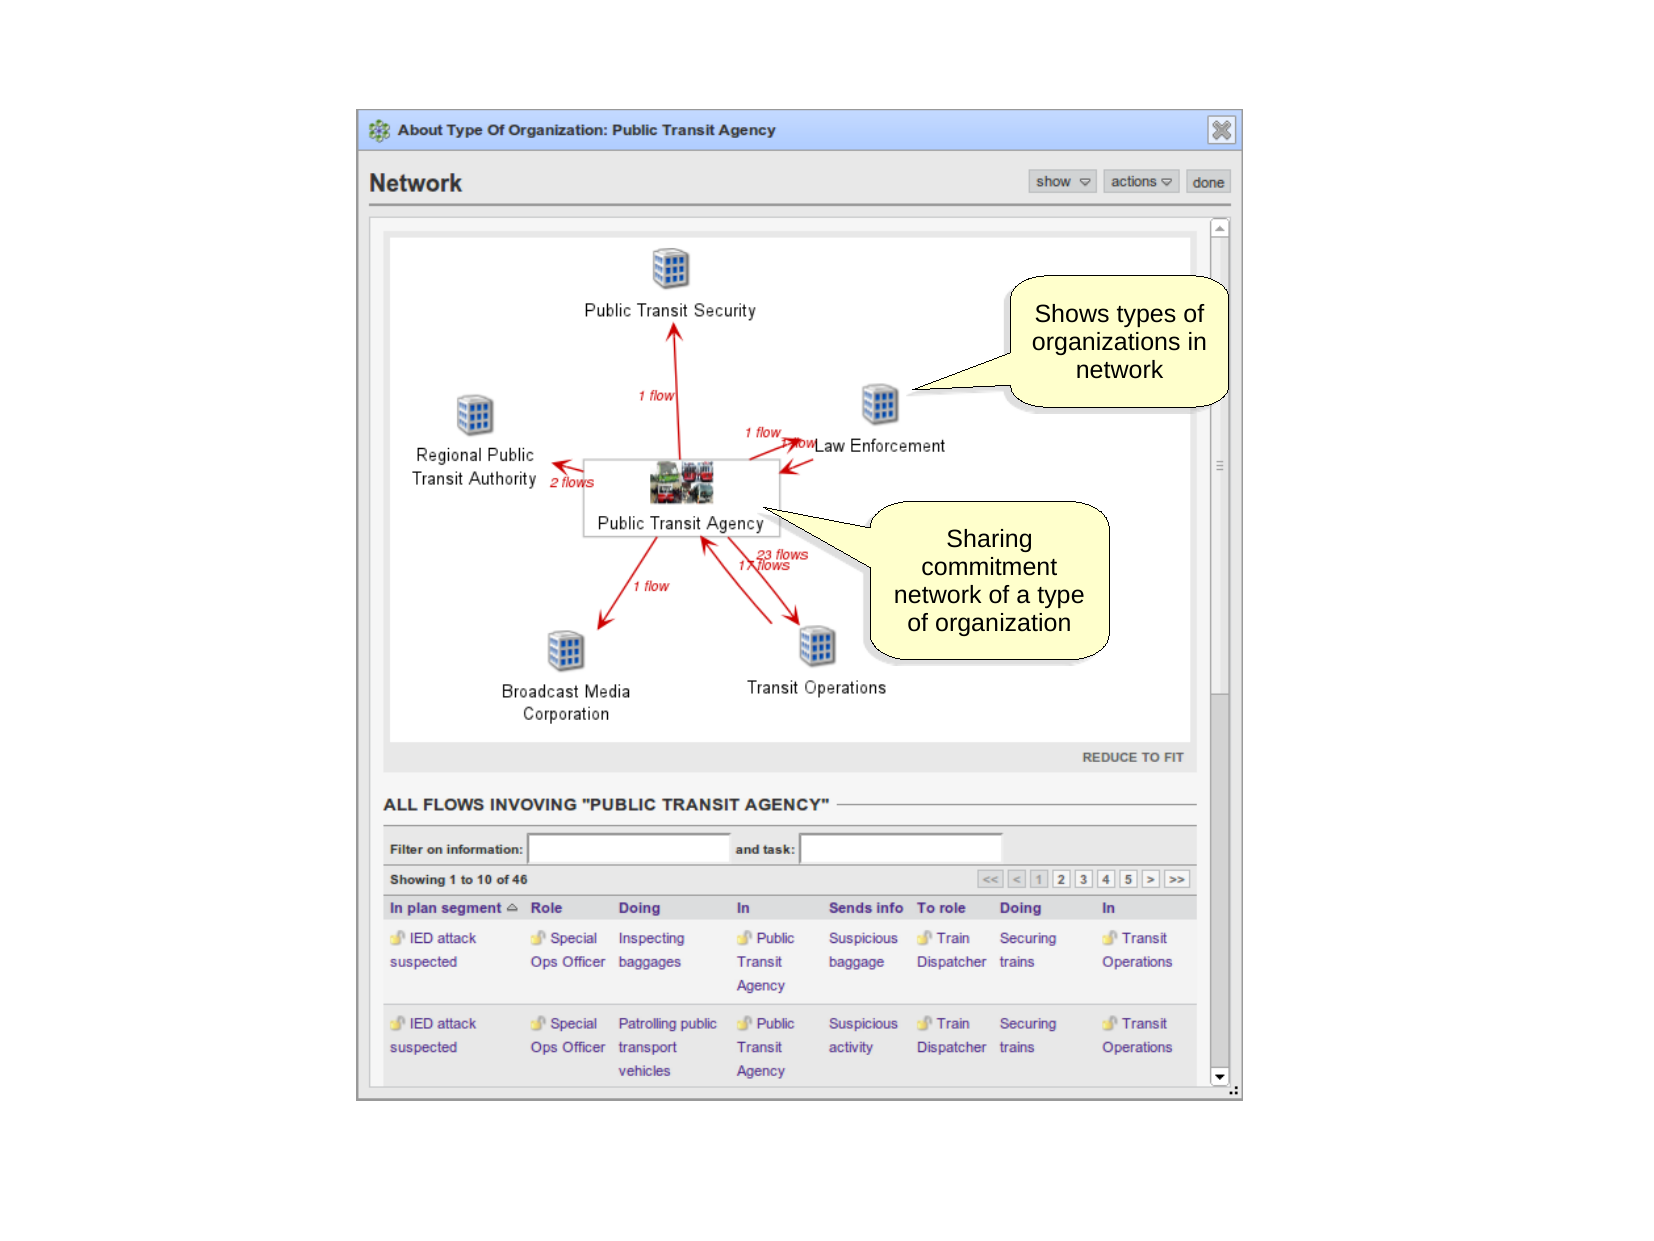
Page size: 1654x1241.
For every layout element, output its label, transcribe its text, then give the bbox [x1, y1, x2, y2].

picture [356, 109, 1243, 1101]
text_box Sharing commitment network of a type of organization [763, 501, 1110, 660]
text_box Shows types of organizations in network [912, 275, 1229, 408]
